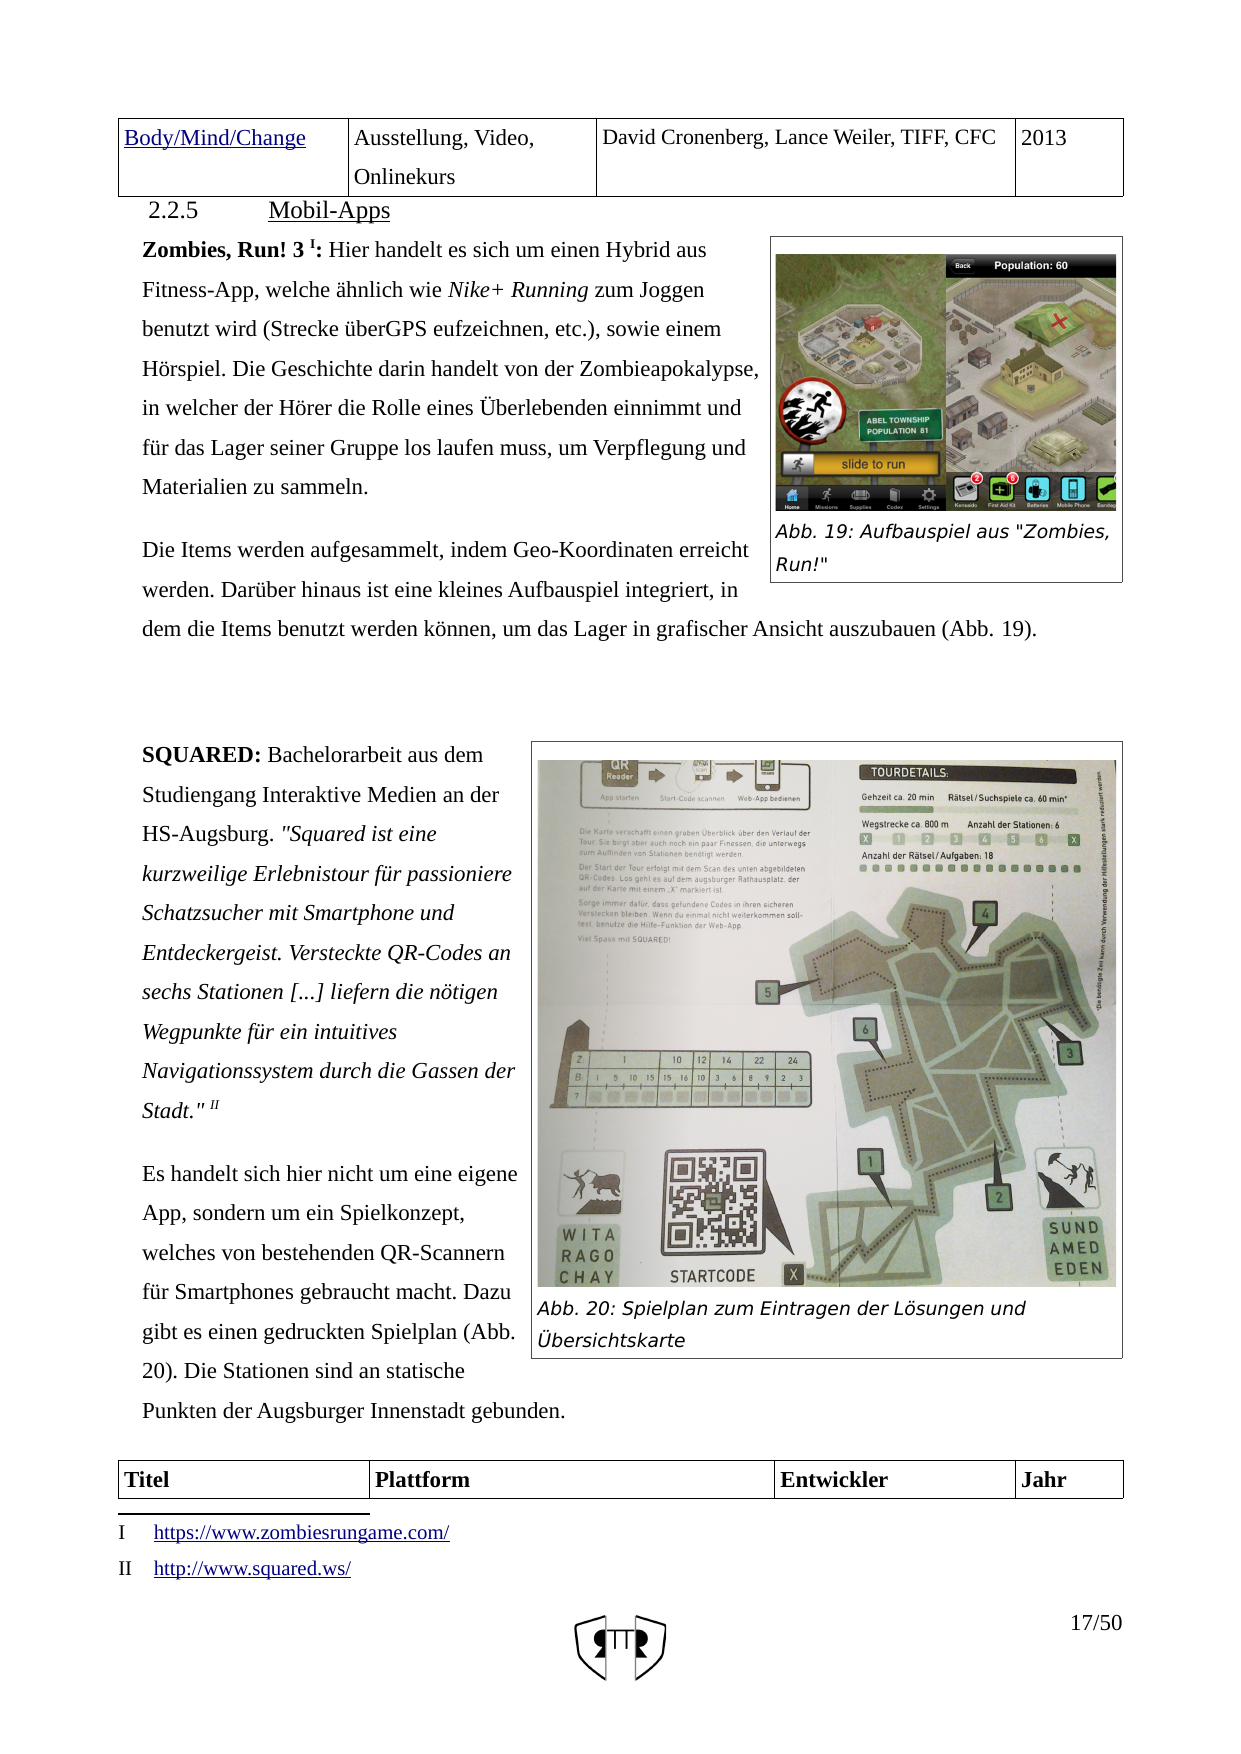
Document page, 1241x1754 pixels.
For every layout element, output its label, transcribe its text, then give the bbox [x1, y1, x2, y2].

table_header Titel [119, 1461, 369, 1498]
subtitle Mobil-Apps [142, 197, 1122, 224]
table_header Plattform [370, 1461, 774, 1498]
table_cell 2013 [1016, 119, 1123, 196]
text http://www.squared.ws/ [118, 1556, 1122, 1580]
text SQUARED: Bachelorarbeit aus dem Studiengang Interaktive Medien an der HS-Augsburg. "Squared ist eine kurzweilige Erlebnistour für passioniere Schatzsucher mit Smartphone und Entdeckergeist. Versteckte QR-Codes an sechs Stationen [...] liefern die nötigen Wegpunkte für ein intuitives Navigationssystem durch die Gassen der Stadt." [142, 741, 531, 1123]
text Abb. 19: Aufbauspiel aus "Zombies, Run!" [776, 511, 1116, 576]
text [771, 237, 1122, 582]
picture [574, 1615, 667, 1681]
text Abb. 20: Spielplan zum Eintragen der Lösungen und Übersichtskarte [537, 1287, 1116, 1352]
table_cell Ausstellung, Video, Onlinekurs [349, 119, 596, 196]
table_header Entwickler [775, 1461, 1015, 1498]
picture [537, 760, 1117, 1287]
table_cell Body/Mind/Change [119, 119, 348, 196]
table_header Jahr [1016, 1461, 1123, 1498]
text https://www.zombiesrungame.com/ [118, 1520, 1122, 1544]
text Zombies, Run! 3 : Hier handelt es sich um einen Hybrid aus Fitness-App, welche ähnlich wie Nike+ Running zum Joggen benutzt wird (Strecke überGPS eufzeichnen, etc.), sowie einem Hörspiel. Die Geschichte darin handelt von der Zombieapokalypse, in welcher der Hörer die Rolle eines Überlebenden einnimmt und für das Lager seiner Gruppe los laufen muss, um Verpflegung und Materialien zu sammeln. [142, 236, 770, 582]
text Es handelt sich hier nicht um eine eigene App, sondern um ein Spielkonzept, welches von bestehenden QR-Scannern für Smartphones gebraucht macht. Dazu gibt es einen gedruckten Spielplan (Abb. 20). Die Stationen sind an statische Punkten der Augsburger Innenstadt gebunden. [142, 1160, 1122, 1423]
picture [775, 254, 1117, 511]
text [532, 742, 1122, 1358]
table_cell David Cronenberg, Lance Weiler, TIFF, CFC [597, 119, 1015, 196]
text Die Items werden aufgesammelt, indem Geo-Koordinaten erreicht werden. Darüber hinaus ist eine kleines Aufbauspiel integriert, in dem die Items benutzt werden können, um das Lager in grafischer Ansicht auszubauen (Abb. 19). [142, 536, 1122, 641]
